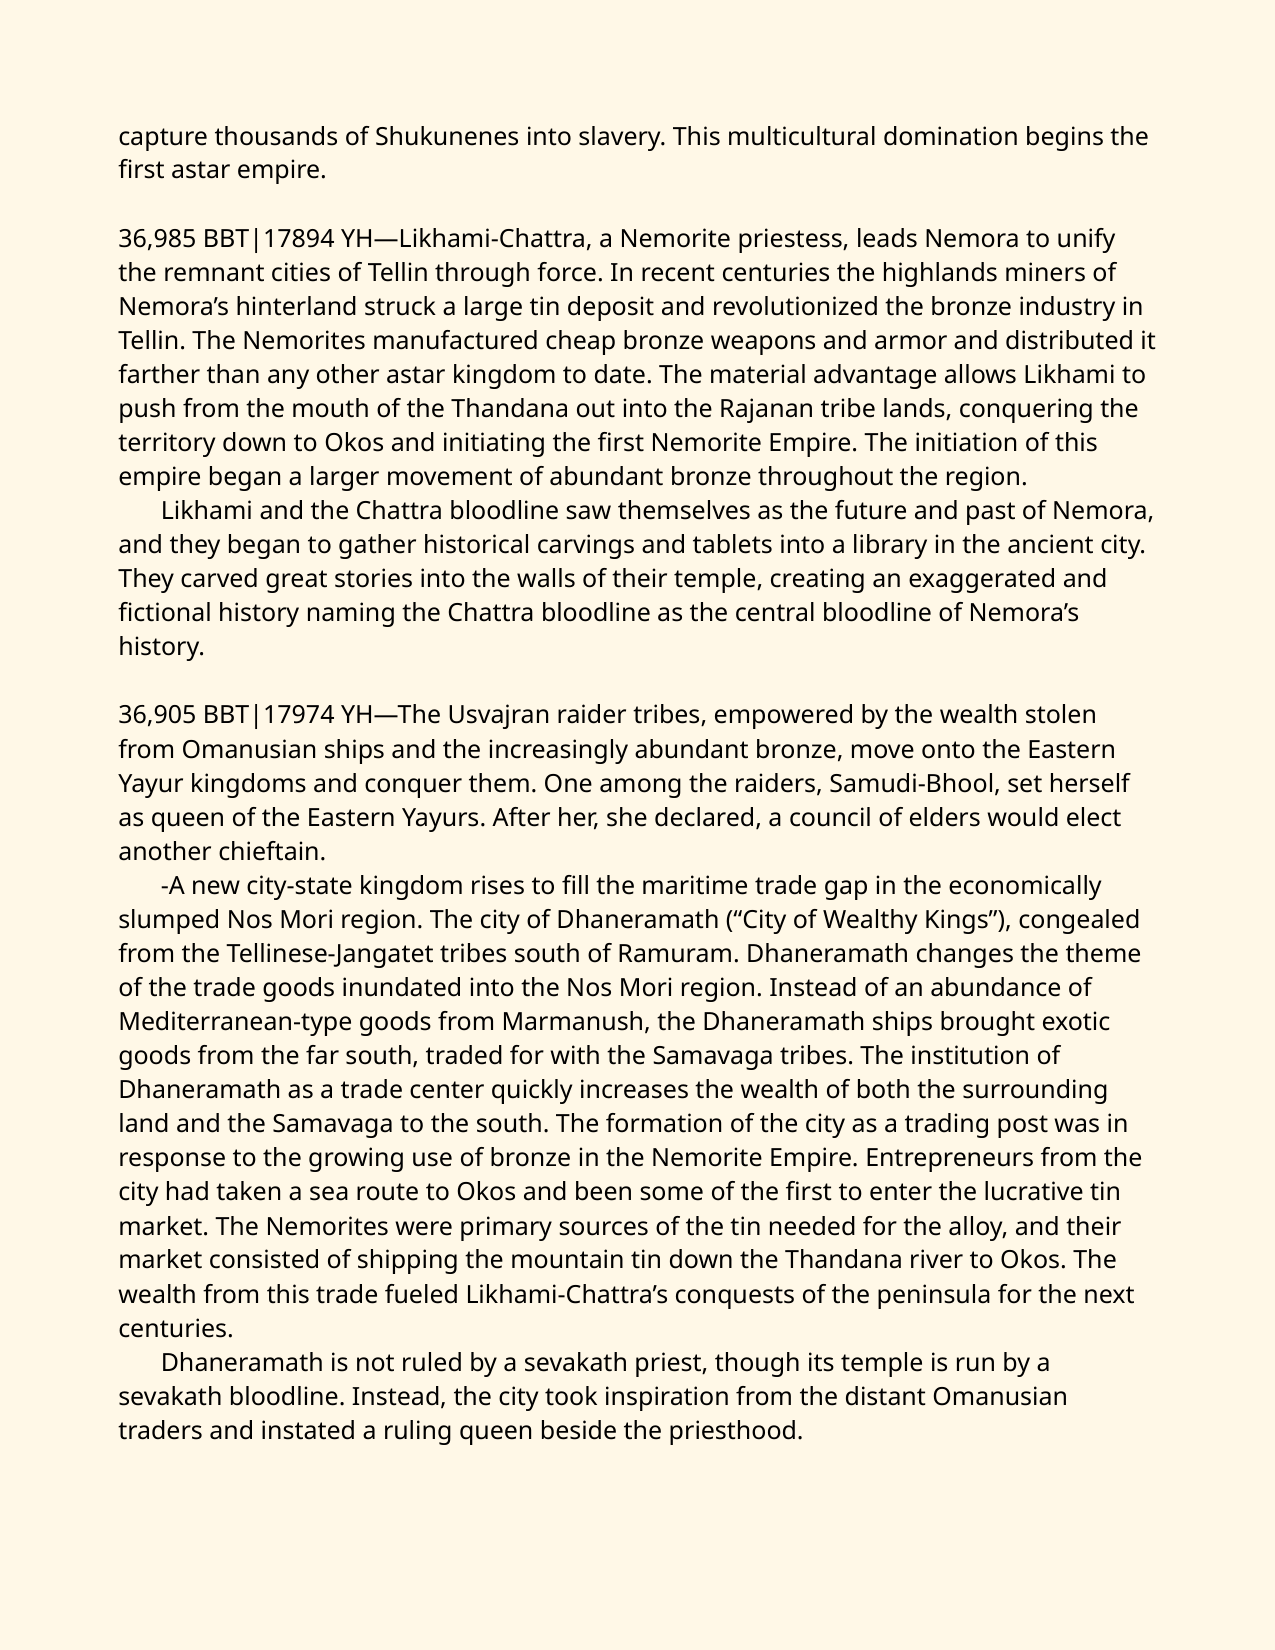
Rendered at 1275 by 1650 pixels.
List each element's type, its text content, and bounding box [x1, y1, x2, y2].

text -A new city-state kingdom rises to fill the maritime trade gap in the economically slumped Nos Mori region. The city of Dhaneramath (“City of Wealthy Kings”), congealed from the Tellinese-Jangatet tribes south of Ramuram. Dhaneramath changes the theme of the trade goods inundated into the Nos Mori region. Instead of an abundance of Mediterranean-type goods from Marmanush, the Dhaneramath ships brought exotic goods from the far south, traded for with the Samavaga tribes. The institution of Dhaneramath as a trade center quickly increases the wealth of both the surrounding land and the Samavaga to the south. The formation of the city as a trading post was in response to the growing use of bronze in the Nemorite Empire. Entrepreneurs from the city had taken a sea route to Okos and been some of the first to enter the lucrative tin market. The Nemorites were primary sources of the tin needed for the alloy, and their market consisted of shipping the mountain tin down the Thandana river to Okos. The wealth from this trade fueled Likhami-Chattra’s conquests of the peninsula for the next centuries. [118, 867, 1157, 1344]
text Dhaneramath is not ruled by a sevakath priest, though its temple is run by a sevakath bloodline. Instead, the city took inspiration from the distant Omanusian traders and instated a ruling queen beside the priesthood. [118, 1344, 1157, 1447]
text Likhami and the Chattra bloodline saw themselves as the future and past of Nemora, and they began to gather historical carvings and tablets into a library in the ancient city. They carved great stories into the walls of their temple, creating an exaggerated and fictional history naming the Chattra bloodline as the central bloodline of Nemora’s history. [118, 493, 1157, 663]
text capture thousands of Shukunenes into slavery. This multicultural domination begins the first astar empire. [118, 118, 1157, 186]
text 36,905 BBT|17974 YH—The Usvajran raider tribes, empowered by the wealth stolen from Omanusian ships and the increasingly abundant bronze, move onto the Eastern Yayur kingdoms and conquer them. One among the raiders, Samudi-Bhool, set herself as queen of the Eastern Yayurs. After her, she declared, a council of elders would elect another chieftain. [118, 697, 1157, 867]
text 36,985 BBT|17894 YH—Likhami-Chattra, a Nemorite priestess, leads Nemora to unify the remnant cities of Tellin through force. In recent centuries the highlands miners of Nemora’s hinterland struck a large tin deposit and revolutionized the bronze industry in Tellin. The Nemorites manufactured cheap bronze weapons and armor and distributed it farther than any other astar kingdom to date. The material advantage allows Likhami to push from the mouth of the Thandana out into the Rajanan tribe lands, conquering the territory down to Okos and initiating the first Nemorite Empire. The initiation of this empire began a larger movement of abundant bronze throughout the region. [118, 220, 1157, 493]
